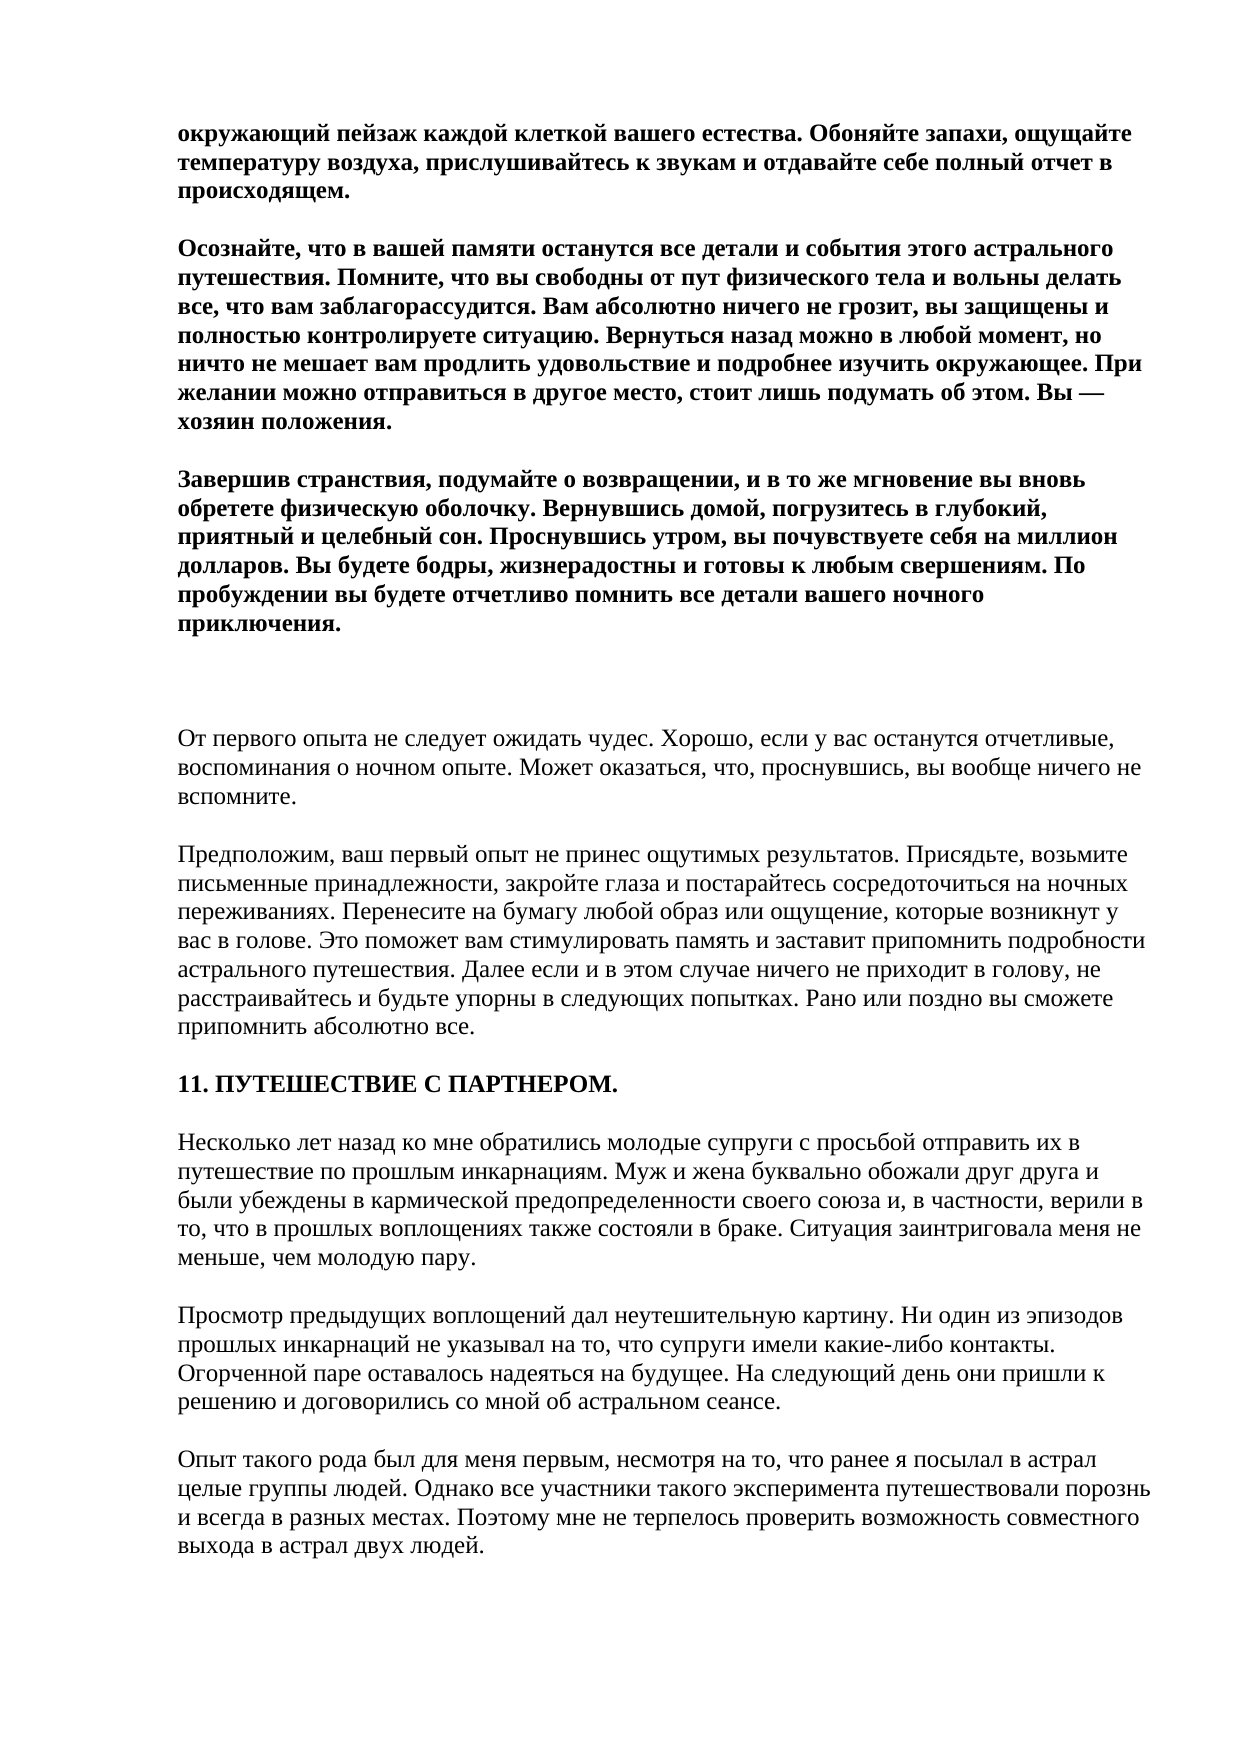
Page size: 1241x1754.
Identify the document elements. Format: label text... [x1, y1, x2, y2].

text Завершив странствия, подумайте о возвращении, и в то же мгновение вы вновь обретете физическую оболочку. Вернувшись домой, погрузитесь в глубокий, приятный и целебный сон. Проснувшись утром, вы почувствуете себя на миллион долларов. Вы будете бодры, жизнерадостны и готовы к любым свершениям. По пробуждении вы будете отчетливо помнить все детали вашего ночного приключения. [177, 464, 1152, 636]
text Осознайте, что в вашей памяти останутся все детали и события этого астрального путешествия. Помните, что вы свободны от пут физического тела и вольны делать все, что вам заблагорассудится. Вам абсолютно ничего не грозит, вы защищены и полностью контролируете ситуацию. Вернуться назад можно в любой момент, но ничто не мешает вам продлить удовольствие и подробнее изучить окружающее. При желании можно отправиться в другое место, стоит лишь подумать об этом. Вы — хозяин положения. [177, 233, 1152, 435]
text Предположим, ваш первый опыт не принес ощутимых результатов. Присядьте, возьмите письменные принадлежности, закройте глаза и постарайтесь сосредоточиться на ночных переживаниях. Перенесите на бумагу любой образ или ощущение, которые возникнут у вас в голове. Это поможет вам стимулировать память и заставит припомнить подробности астрального путешествия. Далее если и в этом случае ничего не приходит в голову, не расстраивайтесь и будьте упорны в следующих попытках. Рано или поздно вы сможете припомнить абсолютно все. [177, 839, 1152, 1040]
text Несколько лет назад ко мне обратились молодые супруги с просьбой отправить их в путешествие по прошлым инкарнациям. Муж и жена буквально обожали друг друга и были убеждены в кармической предопределенности своего союза и, в частности, верили в то, что в прошлых воплощениях также состояли в браке. Ситуация заинтриговала меня не меньше, чем молодую пару. [177, 1127, 1152, 1271]
subtitle 11. ПУТЕШЕСТВИЕ С ПАРТНЕРОМ. [177, 1069, 1152, 1098]
text От первого опыта не следует ожидать чудес. Хорошо, если у вас останутся отчетливые, воспоминания о ночном опыте. Может оказаться, что, проснувшись, вы вообще ничего не вспомните. [177, 723, 1152, 810]
text окружающий пейзаж каждой клеткой вашего естества. Обоняйте запахи, ощущайте температуру воздуха, прислушивайтесь к звукам и отдавайте себе полный отчет в происходящем. [177, 118, 1152, 204]
text Просмотр предыдущих воплощений дал неутешительную картину. Ни один из эпизодов прошлых инкарнаций не указывал на то, что супруги имели какие-либо контакты. Огорченной паре оставалось надеяться на будущее. На следующий день они пришли к решению и договорились со мной об астральном сеансе. [177, 1300, 1152, 1415]
text Опыт такого рода был для меня первым, несмотря на то, что ранее я посылал в астрал целые группы людей. Однако все участники такого эксперимента путешествовали порознь и всегда в разных местах. Поэтому мне не терпелось проверить возможность совместного выхода в астрал двух людей. [177, 1444, 1152, 1559]
